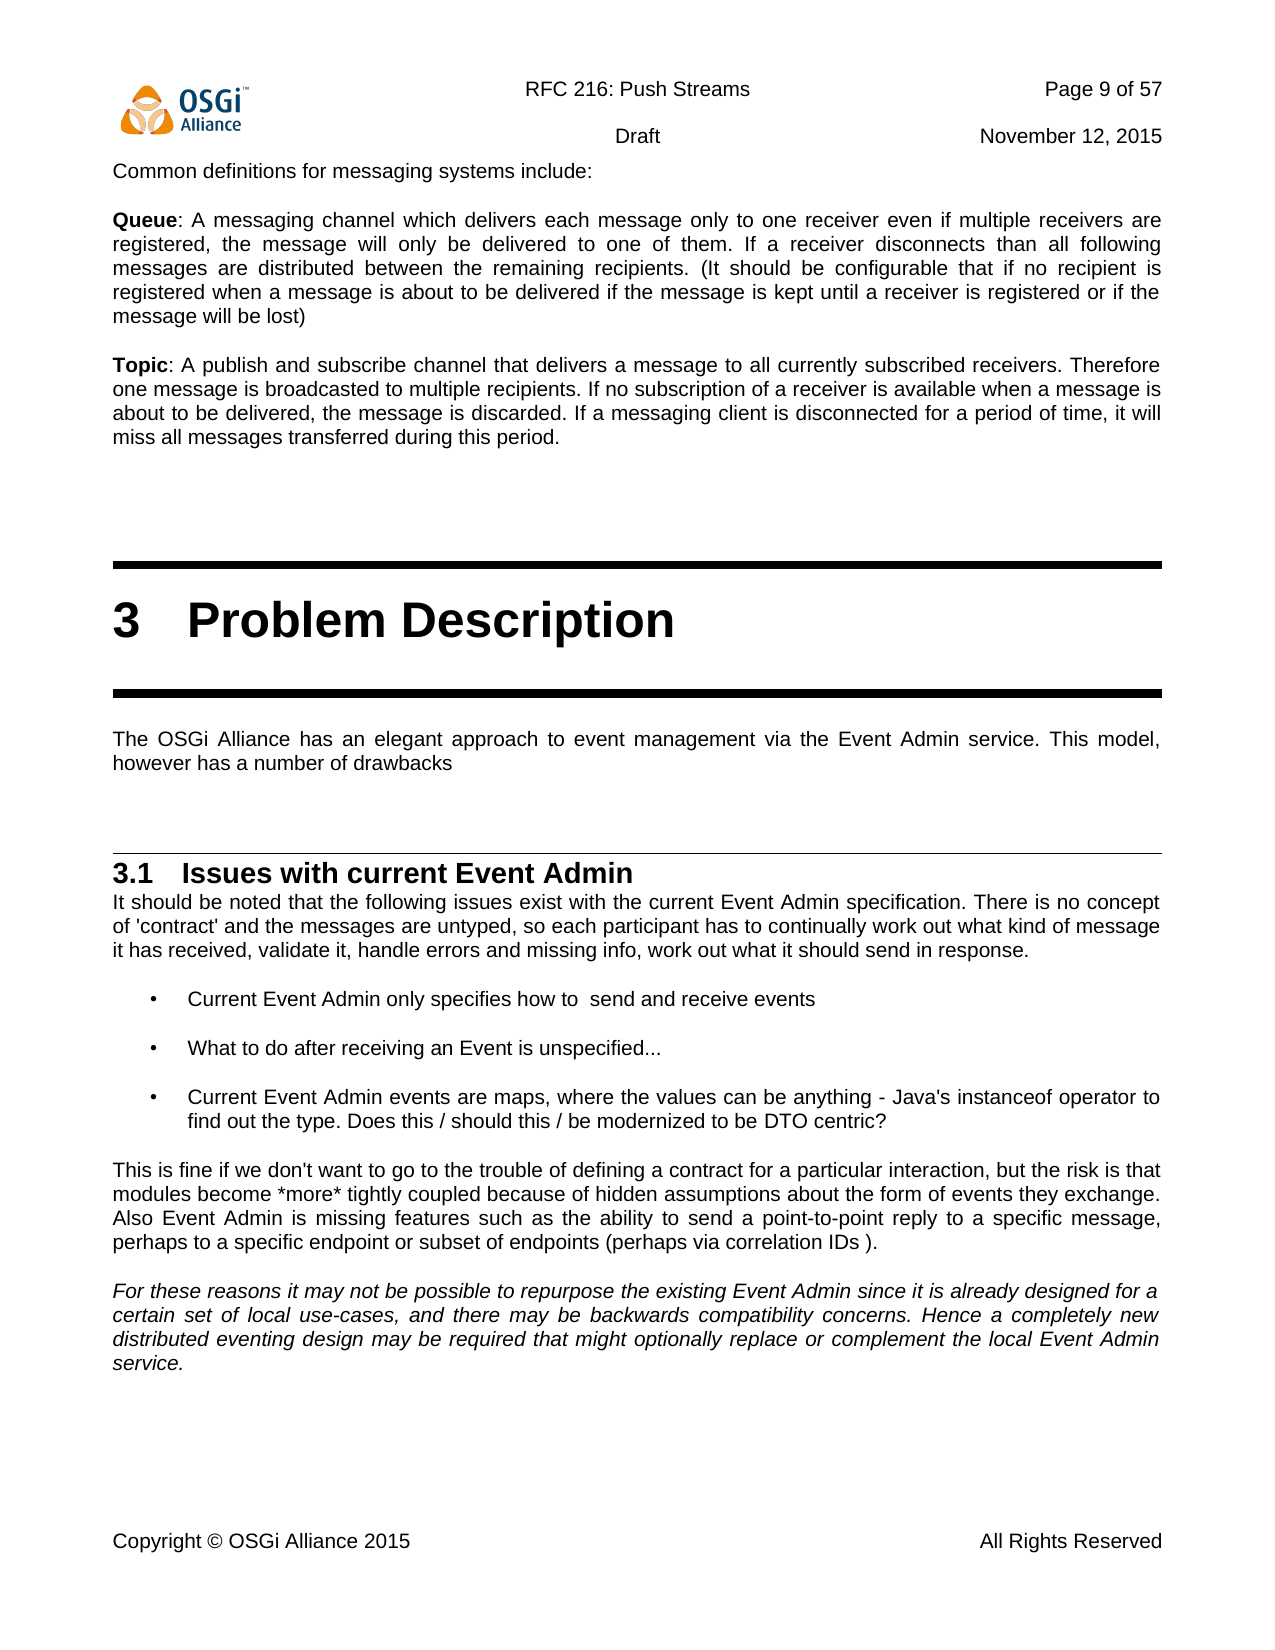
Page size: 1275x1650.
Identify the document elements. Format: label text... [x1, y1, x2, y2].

subtitle Problem Description [112, 562, 1162, 698]
picture [113, 78, 257, 142]
text This is fine if we don't want to go to the trouble of defining a contract for a particular interaction, but the risk is that modules become *more* tightly coupled because of hidden assumptions about the form of events they exchange. Also Event Admin is missing features such as the ability to send a point-to-point reply to a specific message, perhaps to a specific endpoint or subset of endpoints (perhaps via correlation IDs ). [112, 1158, 1162, 1253]
text Topic: A publish and subscribe channel that delivers a message to all currently subscribed receivers. Therefore one message is broadcasted to multiple recipients. If no subscription of a receiver is available when a message is about to be delivered, the message is discarded. If a messaging client is disconnected for a period of time, it will miss all messages transferred during this period. [112, 353, 1162, 448]
list What to do after receiving an Event is unspecified... [150, 1036, 1162, 1059]
text For these reasons it may not be possible to repurpose the existing Event Admin since it is already designed for a certain set of local use-cases, and there may be backwards compatibility concerns. Hence a completely new distributed eventing design may be required that might optionally replace or complement the local Event Admin service. [112, 1278, 1162, 1374]
text Queue: A messaging channel which delivers each message only to one receiver even if multiple receivers are registered, the message will only be delivered to one of them. If a receiver disconnects than all following messages are distributed between the remaining recipients. (It should be configurable that if no recipient is registered when a message is about to be delivered if the message is kept until a receiver is registered or if the message will be lost) [112, 208, 1162, 328]
text Common definitions for messaging systems include: [112, 159, 1162, 183]
list Current Event Admin events are maps, where the values can be anything - Java's instanceof operator to find out the type. Does this / should this / be modernized to be DTO centric? [150, 1084, 1162, 1133]
subtitle Issues with current Event Admin [112, 854, 1162, 889]
list Current Event Admin only specifies how to send and receive events [150, 986, 1162, 1011]
text The OSGi Alliance has an elegant approach to event management via the Event Admin service. This model, however has a number of drawbacks [112, 727, 1162, 775]
text It should be noted that the following issues exist with the current Event Admin specification. There is no concept of 'contract' and the messages are untyped, so each participant has to continually work out what kind of message it has received, validate it, handle errors and missing info, work out what it should send in response. [112, 889, 1162, 961]
